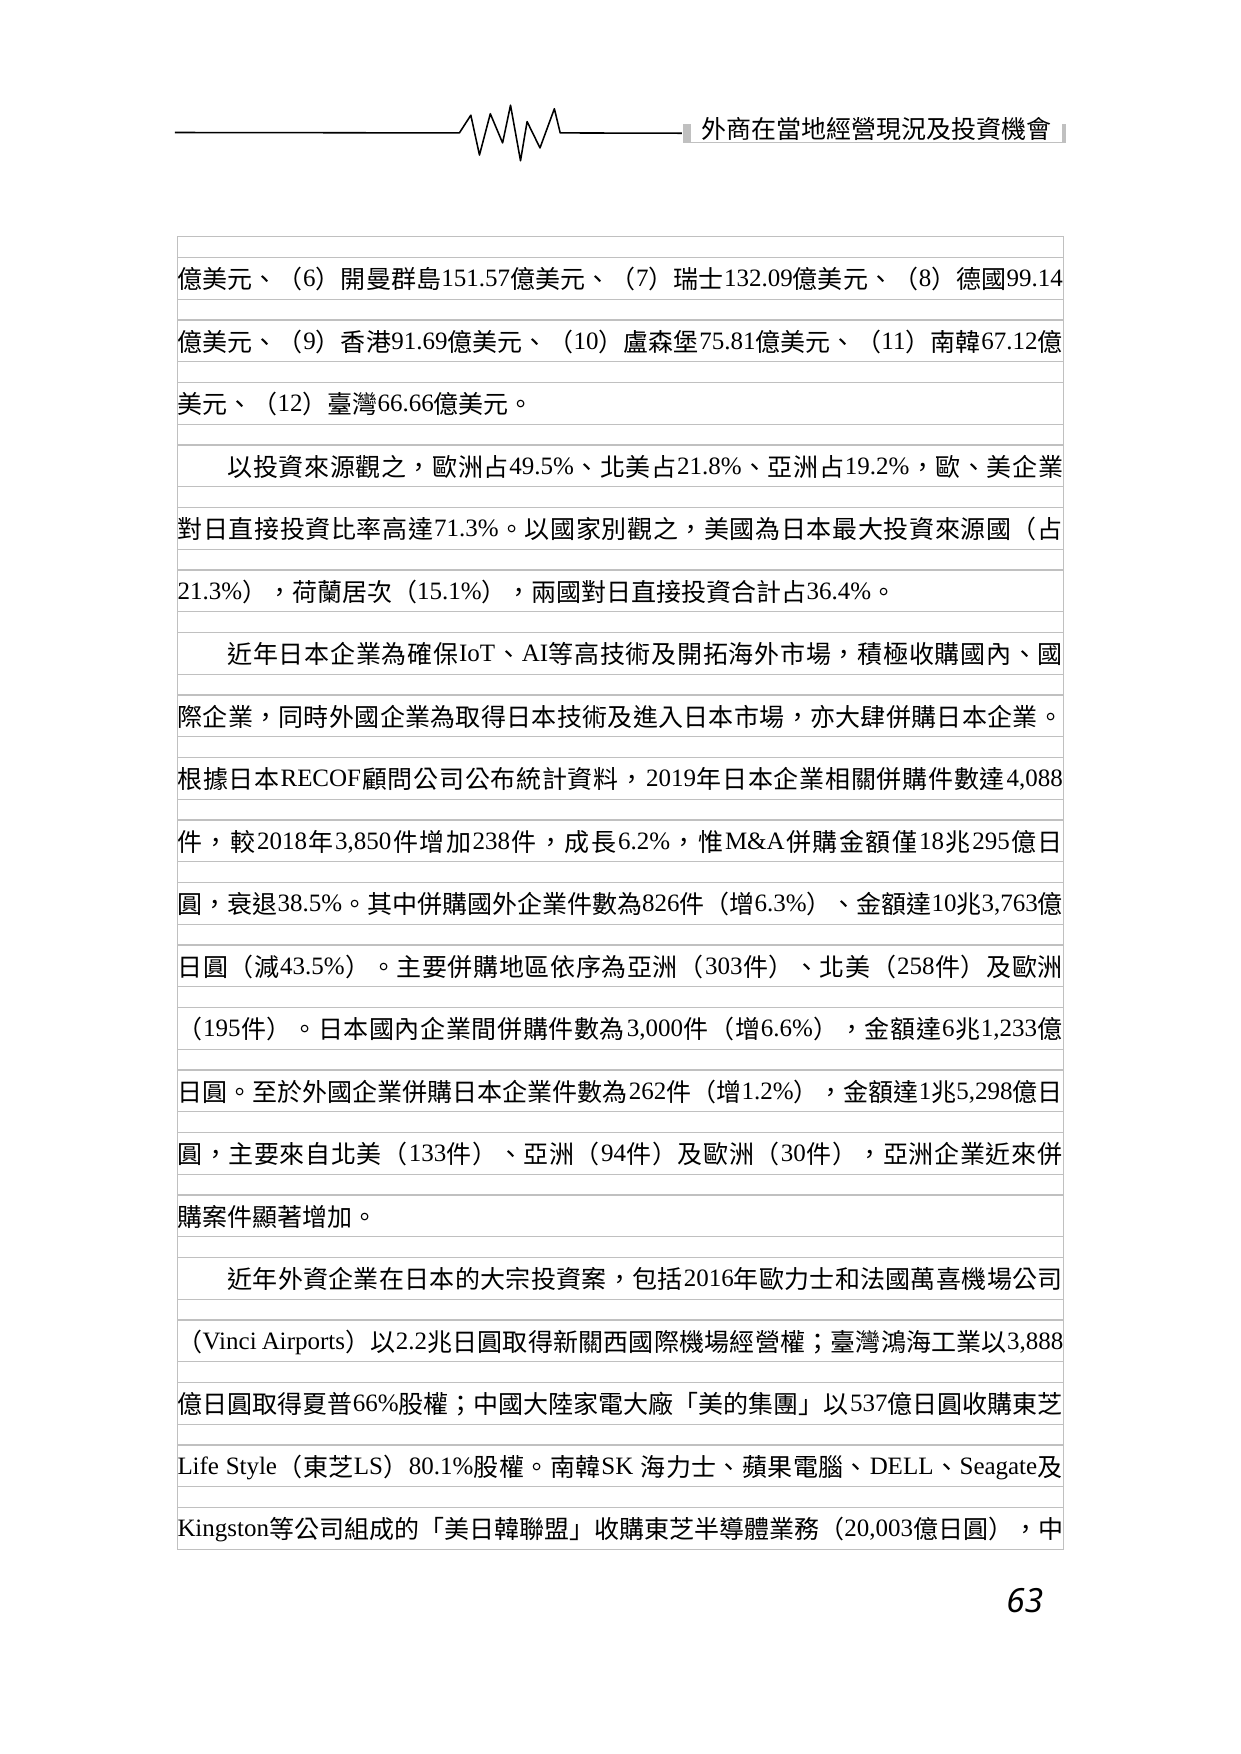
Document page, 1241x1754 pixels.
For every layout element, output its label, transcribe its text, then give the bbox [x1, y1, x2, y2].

text Kingston等公司組成的「美日韓聯盟」收購東芝半導體業務（20,003億日圓），中 [178, 1508, 1063, 1549]
text [178, 425, 1063, 444]
text 近年日本企業為確保IoT、AI等高技術及開拓海外市場，積極收購國內、國 [178, 633, 1063, 674]
text 購案件顯著增加。 [178, 1196, 1063, 1236]
text Life Style（東芝LS）80.1%股權。南韓SK 海力士、蘋果電腦、DELL、Seagate及 [178, 1446, 1063, 1486]
text 近年外資企業在日本的大宗投資案，包括2016年歐力士和法國萬喜機場公司 [178, 1258, 1063, 1299]
text [178, 362, 1063, 382]
text [178, 1112, 1063, 1132]
text （Vinci Airports）以2.2兆日圓取得新關西國際機場經營權；臺灣鴻海工業以3,888 [178, 1321, 1063, 1361]
text [178, 487, 1063, 507]
text 美元、（12）臺灣66.66億美元。 [178, 383, 1063, 424]
text [178, 1425, 1063, 1444]
text 件，較2018年3,850件增加238件，成長6.2%，惟M&A併購金額僅18兆295億日 [178, 821, 1063, 861]
text 億美元、（9）香港91.69億美元、（10）盧森堡75.81億美元、（11）南韓67.12億 [178, 321, 1063, 361]
text 21.3%），荷蘭居次（15.1%），兩國對日直接投資合計占36.4%。 [178, 571, 1063, 611]
text [178, 550, 1063, 569]
text 對日直接投資比率高達71.3%。以國家別觀之，美國為日本最大投資來源國（占 [178, 508, 1063, 549]
text 日圓（減43.5%）。主要併購地區依序為亞洲（303件）、北美（258件）及歐洲 [178, 946, 1063, 986]
text [178, 800, 1063, 819]
text [178, 862, 1063, 882]
text 圓，主要來自北美（133件）、亞洲（94件）及歐洲（30件），亞洲企業近來併 [178, 1133, 1063, 1174]
text [178, 1362, 1063, 1382]
text [178, 925, 1063, 944]
text [178, 612, 1063, 632]
text 億美元、（6）開曼群島151.57億美元、（7）瑞士132.09億美元、（8）德國99.14 [178, 258, 1063, 299]
text 日圓。至於外國企業併購日本企業件數為262件（增1.2%），金額達1兆5,298億日 [178, 1071, 1063, 1111]
text 圓，衰退38.5%。其中併購國外企業件數為826件（增6.3%）、金額達10兆3,763億 [178, 883, 1063, 924]
text [178, 987, 1063, 1007]
text （195件）。日本國內企業間併購件數為3,000件（增6.6%），金額達6兆1,233億 [178, 1008, 1063, 1049]
text [178, 737, 1063, 757]
text [178, 300, 1063, 319]
text 以投資來源觀之，歐洲占49.5%、北美占21.8%、亞洲占19.2%，歐、美企業 [178, 446, 1063, 486]
text [178, 237, 1063, 257]
text [178, 1175, 1063, 1194]
text [178, 1237, 1063, 1257]
text [178, 675, 1063, 694]
text 根據日本RECOF顧問公司公布統計資料，2019年日本企業相關併購件數達4,088 [178, 758, 1063, 799]
text [178, 1487, 1063, 1507]
text [178, 1300, 1063, 1319]
text 際企業，同時外國企業為取得日本技術及進入日本市場，亦大肆併購日本企業。 [178, 696, 1063, 736]
text 億日圓取得夏普66%股權；中國大陸家電大廠「美的集團」以537億日圓收購東芝 [178, 1383, 1063, 1424]
text [178, 1050, 1063, 1069]
